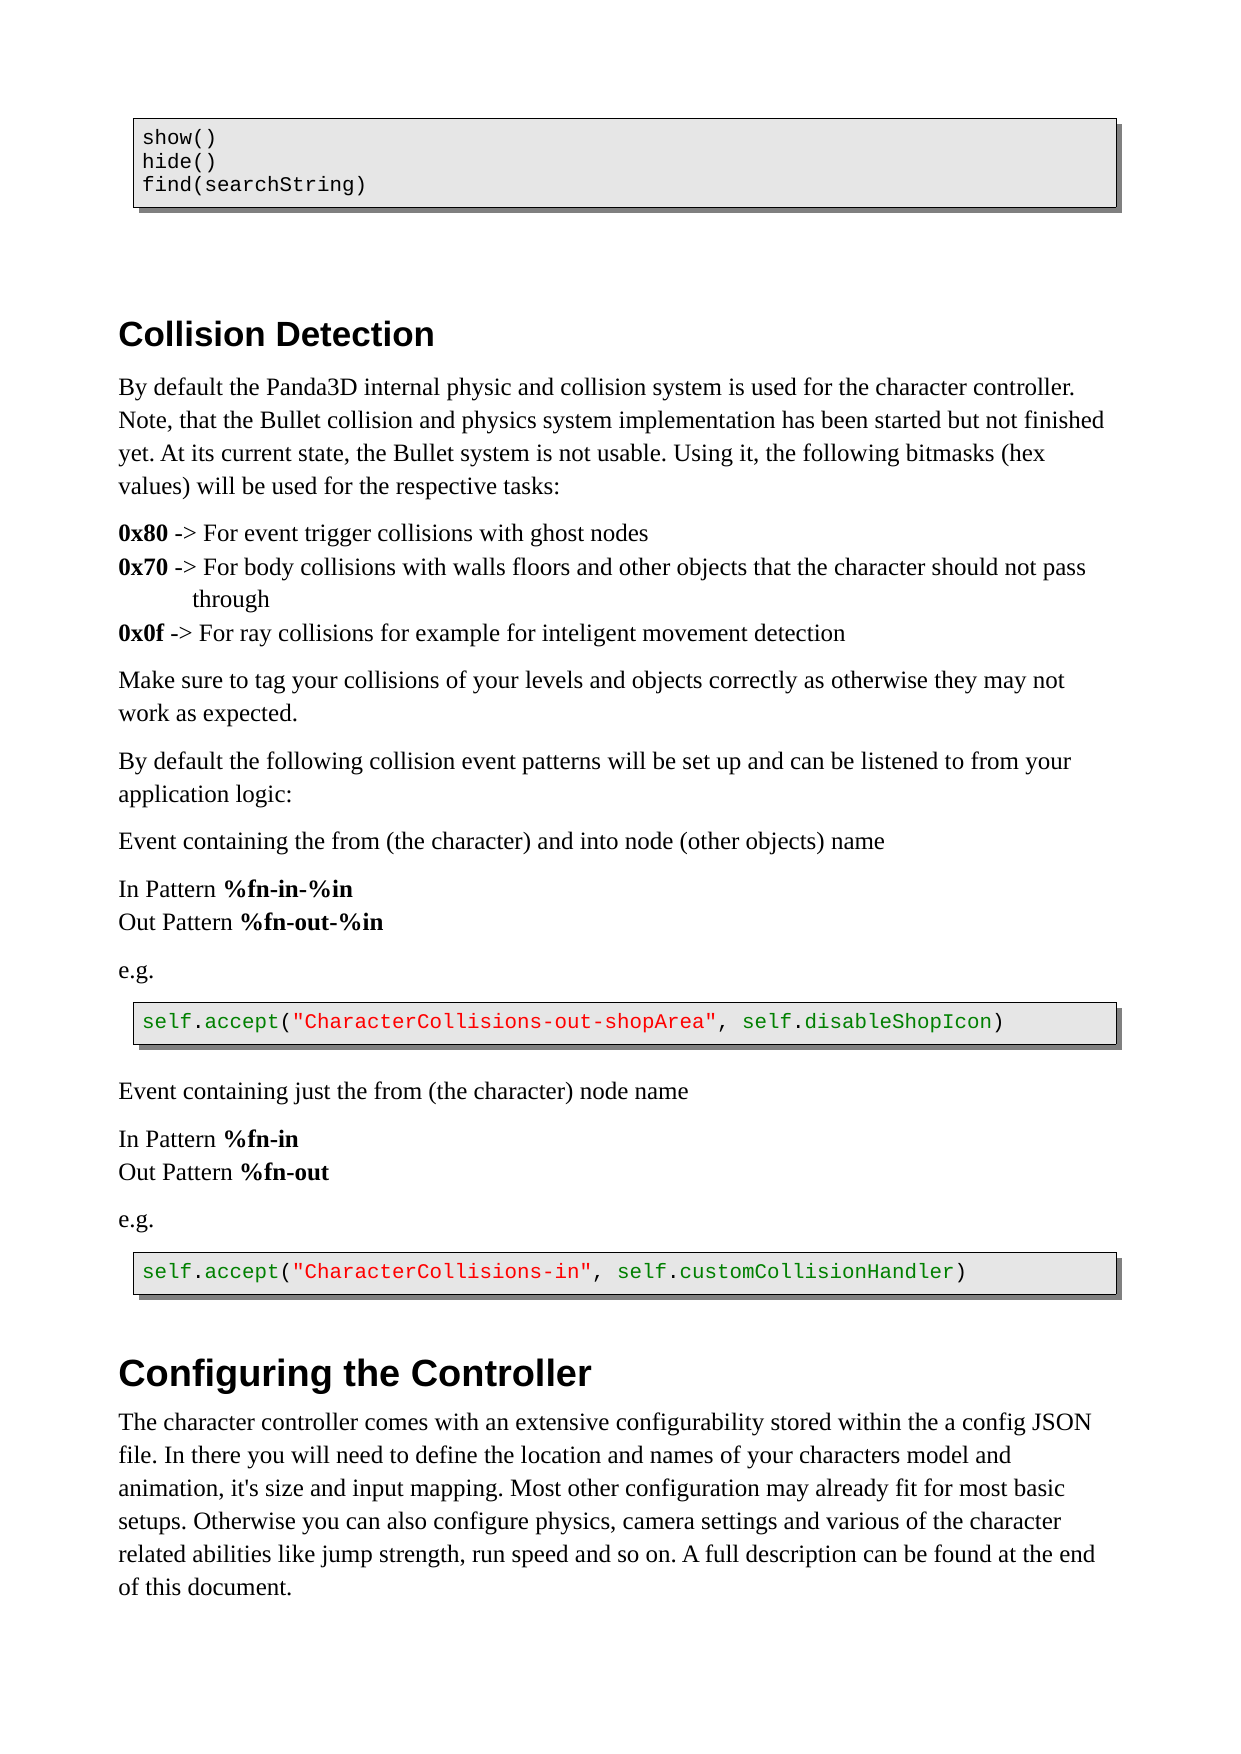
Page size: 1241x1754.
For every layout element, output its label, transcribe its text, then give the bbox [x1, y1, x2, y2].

text By default the following collision event patterns will be set up and can be listened to from your application logic: [118, 746, 1122, 808]
text In Pattern %fn-in Out Pattern %fn-out [118, 1124, 1122, 1186]
text Event containing the from (the character) and into node (other objects) name [118, 826, 1122, 855]
text In Pattern %fn-in-%in Out Pattern %fn-out-%in [118, 874, 1122, 936]
subtitle Configuring the Controller [118, 1351, 1122, 1395]
text e.g. [118, 1204, 1122, 1233]
text hide() [134, 142, 1116, 165]
text By default the Panda3D internal physic and collision system is used for the character controller. Note, that the Bullet collision and physics system implementation has been started but not finished yet. At its current state, the Bullet system is not usable. Using it, the following bitmasks (hex values) will be used for the respective tasks: [118, 372, 1122, 500]
text The character controller comes with an extensive configurability stored within the a config JSON file. In there you will need to define the location and names of your characters model and animation, it's size and input mapping. Most other configuration may already fit for most basic setups. Otherwise you can also configure physics, camera settings and various of the character related abilities like jump strength, run speed and so on. A full description can be found at the end of this document. [118, 1407, 1122, 1601]
text find(searchString) [134, 165, 1116, 207]
text 0x80 -> For event trigger collisions with ghost nodes 0x70 -> For body collisions with walls floors and other objects that the character should not pass through 0x0f -> For ray collisions for example for inteligent movement detection [118, 518, 1122, 646]
text show() [134, 119, 1116, 142]
text Event containing just the from (the character) node name [118, 1076, 1122, 1105]
text e.g. [118, 955, 1122, 983]
text self.accept("CharacterCollisions-in", self.customCollisionHandler) [134, 1253, 1116, 1294]
text self.accept("CharacterCollisions-out-shopArea", self.disableShopIcon) [134, 1003, 1116, 1044]
subtitle Collision Detection [118, 313, 1122, 353]
text Make sure to tag your collisions of your levels and objects correctly as otherwise they may not work as expected. [118, 665, 1122, 727]
